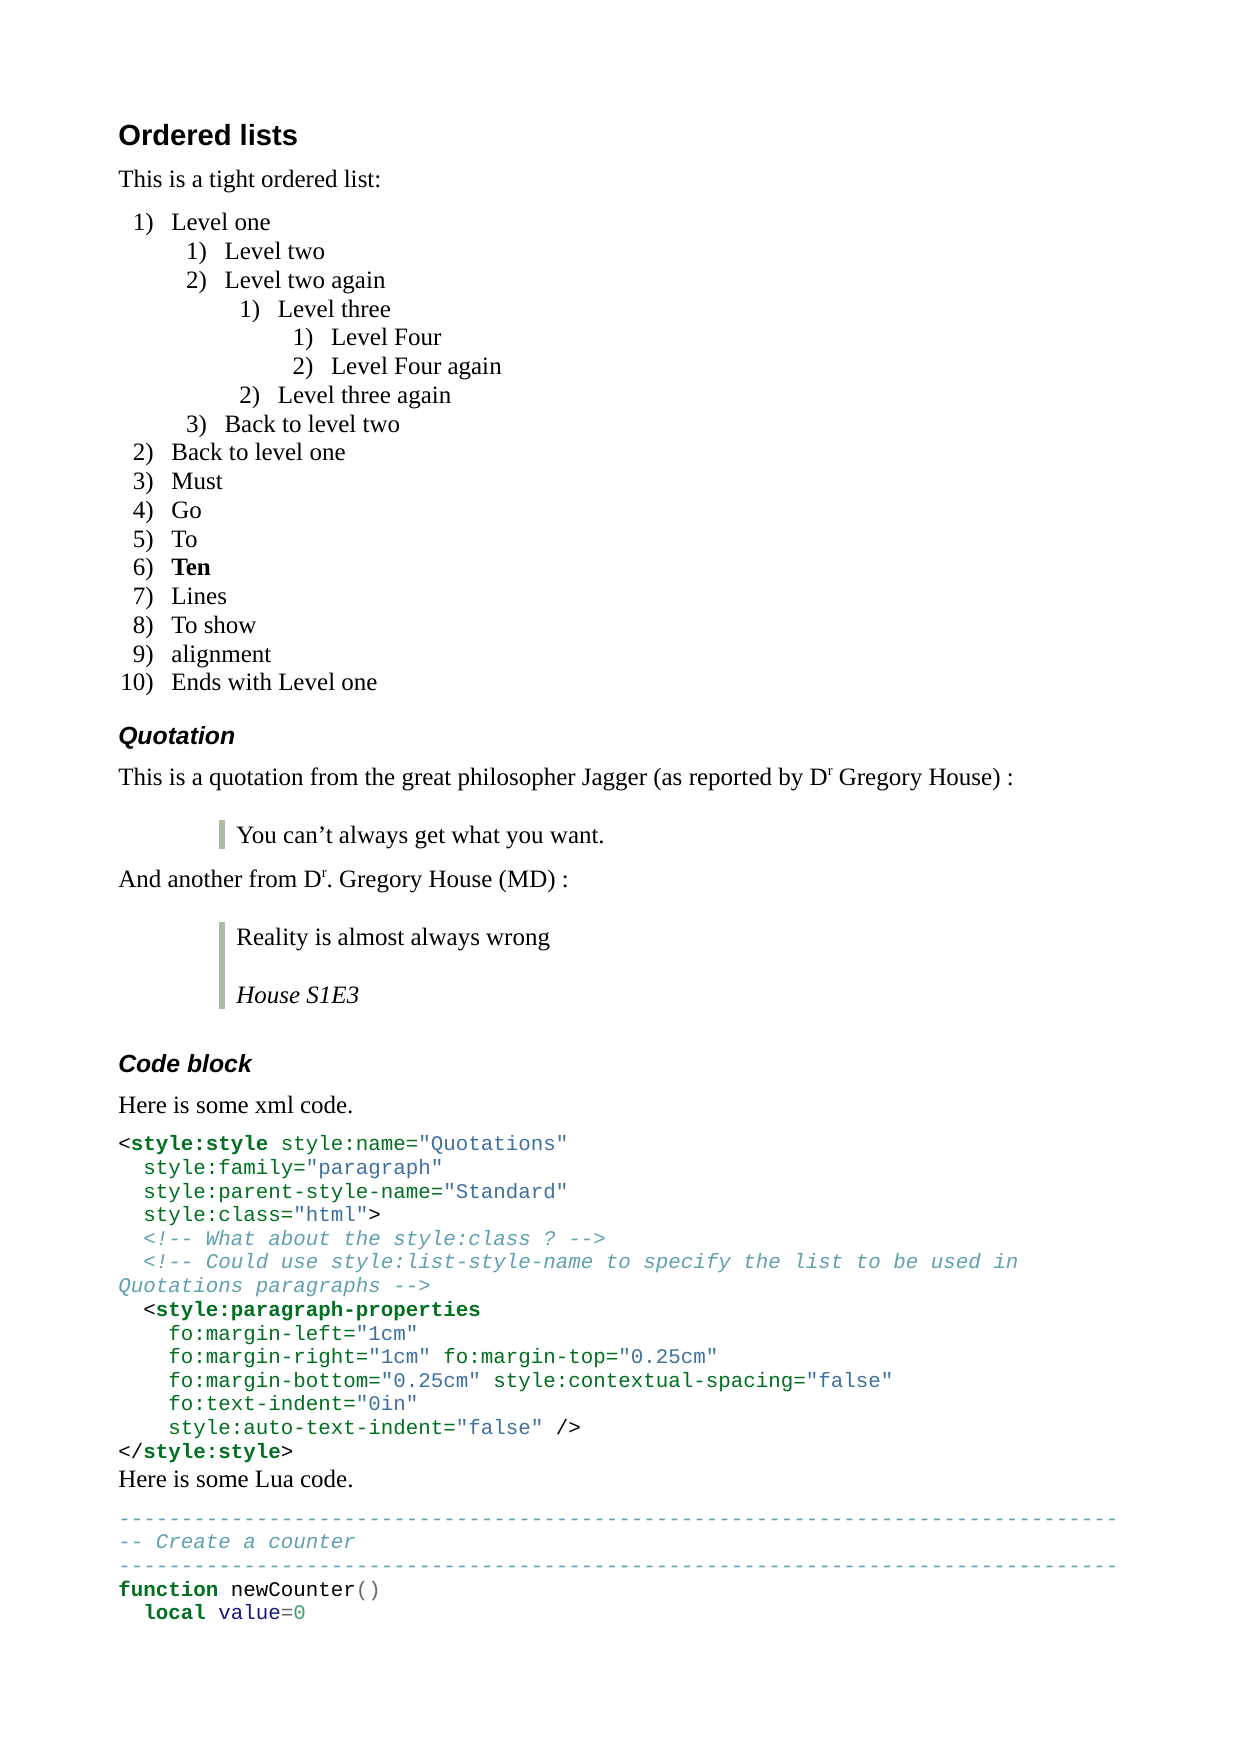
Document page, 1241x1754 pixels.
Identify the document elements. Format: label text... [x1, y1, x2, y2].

text style:auto-text-indent="false" /> [118, 1417, 1122, 1441]
text fo:margin-left="1cm" [118, 1322, 1122, 1346]
text style:class="html"> [118, 1204, 1122, 1228]
text <!-- What about the style:class ? --> [118, 1228, 1122, 1252]
text This is a quotation from the great philosopher Jagger (as reported by Dr Gregory House) : [118, 762, 1122, 791]
subtitle Quotation [118, 721, 1122, 750]
list Ends with Level one [118, 667, 1122, 696]
text fo:margin-bottom="0.25cm" style:contextual-spacing="false" [118, 1370, 1122, 1393]
text fo:margin-right="1cm" fo:margin-top="0.25cm" [118, 1346, 1122, 1370]
list Back to level one [118, 437, 1122, 466]
text -------------------------------------------------------------------------------- [118, 1555, 1122, 1579]
text function newCounter() [118, 1579, 1122, 1602]
subtitle Ordered lists [118, 118, 1122, 152]
list alignment [118, 639, 1122, 667]
text And another from Dr. Gregory House (MD) : [118, 864, 1122, 893]
list To [118, 524, 1122, 552]
text -- Create a counter [118, 1531, 1122, 1555]
list Level Four again [118, 351, 1122, 380]
list Level three again [118, 380, 1122, 409]
text fo:text-indent="0in" [118, 1393, 1122, 1417]
list Lines [118, 581, 1122, 610]
list Level one [118, 207, 1122, 236]
text House S1E3 [225, 980, 1063, 1009]
text style:family="paragraph" [118, 1157, 1122, 1181]
list Back to level two [118, 409, 1122, 437]
list Go [118, 495, 1122, 524]
text local value=0 [118, 1602, 1122, 1626]
list To show [118, 610, 1122, 639]
list Level two [118, 236, 1122, 265]
list Level three [118, 294, 1122, 322]
text Here is some xml code. [118, 1090, 1122, 1119]
text <!-- Could use style:list-style-name to specify the list to be used in Quotations paragraphs --> [118, 1252, 1122, 1299]
text <style:paragraph-properties [118, 1299, 1122, 1322]
text This is a tight ordered list: [118, 164, 1122, 193]
list Level two again [118, 265, 1122, 294]
list Ten [118, 552, 1122, 581]
text Here is some Lua code. [118, 1464, 1122, 1493]
text -------------------------------------------------------------------------------- [118, 1508, 1122, 1531]
text <style:style style:name="Quotations" [118, 1133, 1122, 1157]
list Level Four [118, 322, 1122, 351]
text </style:style> [118, 1441, 1122, 1464]
subtitle Code block [118, 1049, 1122, 1077]
text You can’t always get what you want. [225, 820, 1063, 849]
text style:parent-style-name="Standard" [118, 1181, 1122, 1204]
text Reality is almost always wrong [225, 922, 1063, 951]
list Must [118, 466, 1122, 495]
